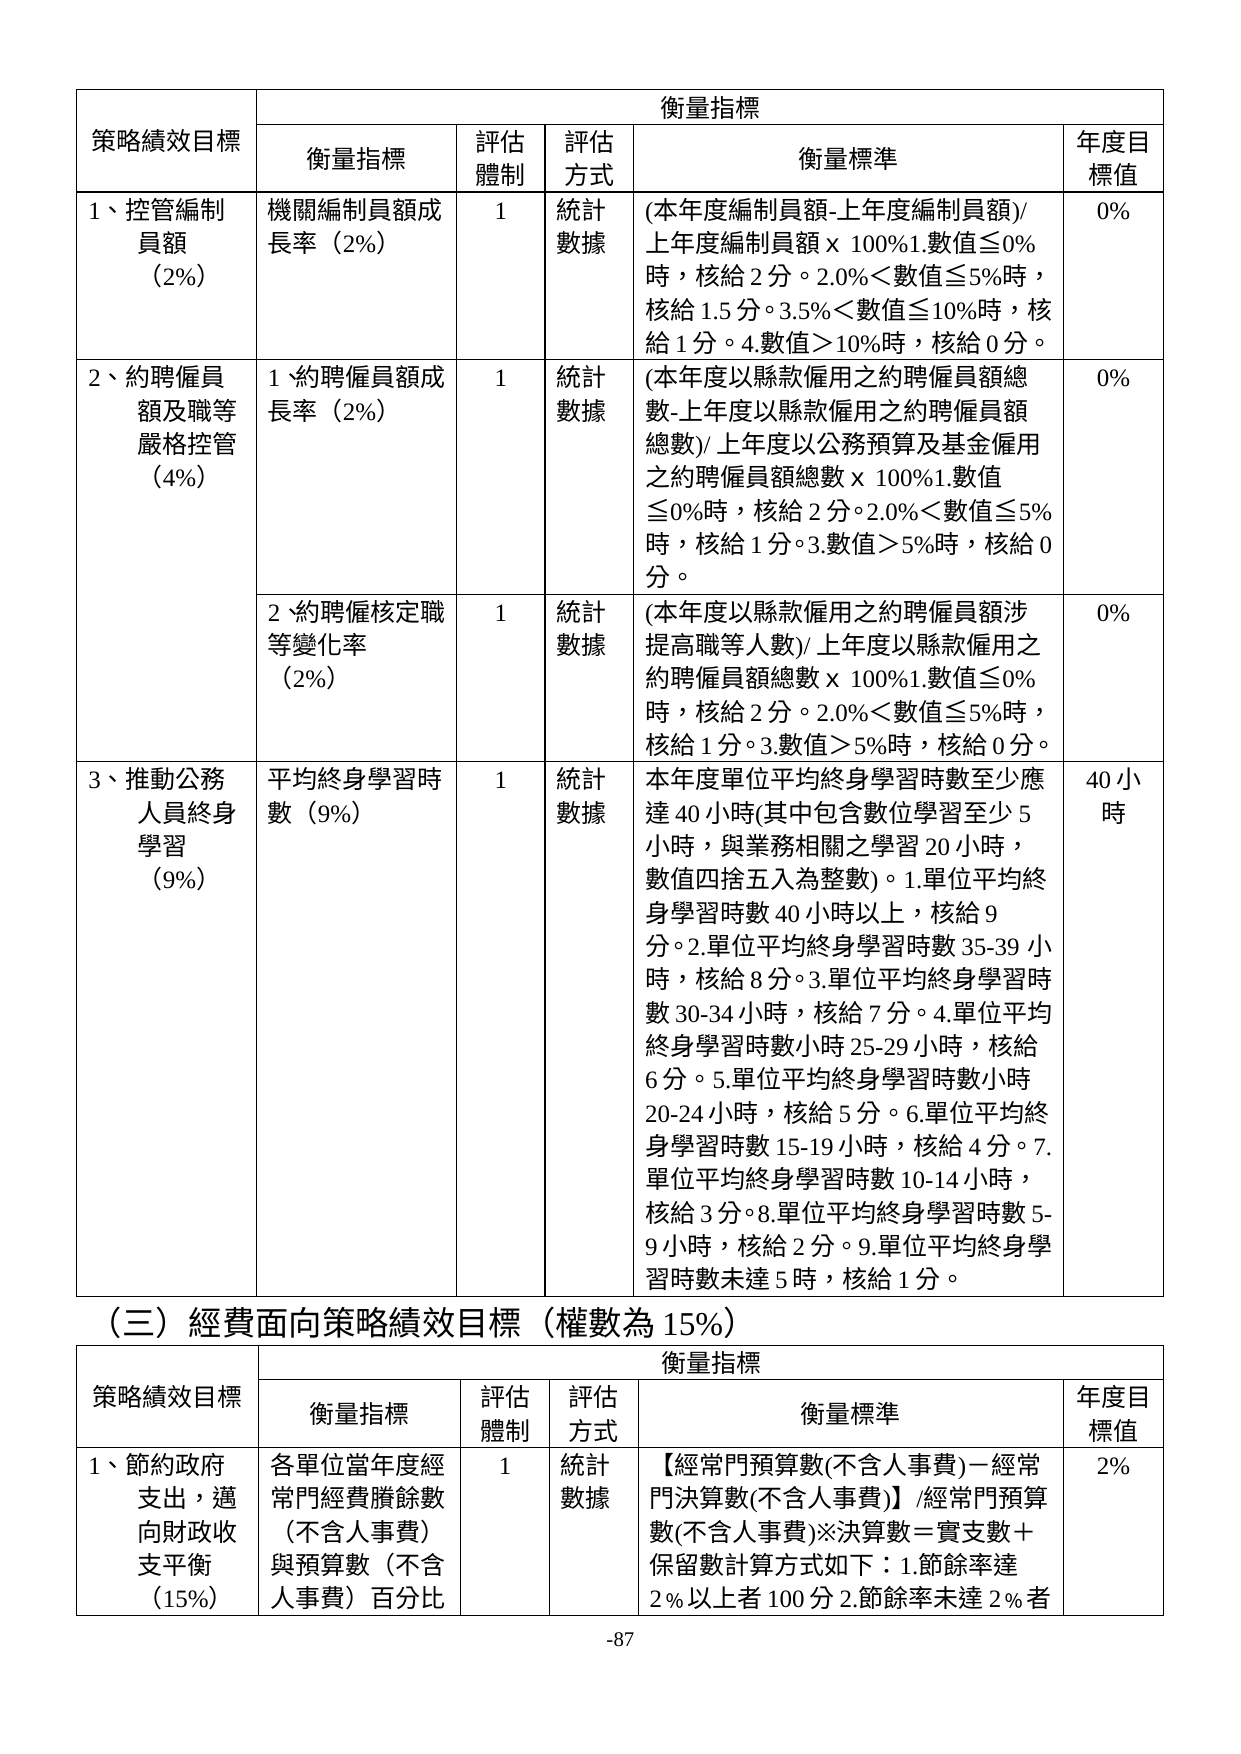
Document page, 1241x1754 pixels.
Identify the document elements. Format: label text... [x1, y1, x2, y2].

table_cell 衡量標準 [639, 1380, 1063, 1447]
table_cell 統計數據 [550, 1448, 638, 1614]
table_header 衡量指標 [259, 1346, 1163, 1379]
table_cell (本年度以縣款僱用之約聘僱員額總數-上年度以縣款僱用之約聘僱員額總數)/ 上年度以公務預算及基金僱用之約聘僱員額總數ｘ100%1.數值≦0%時，核給2分。2.0%＜數值≦5%時，核給1分。3.數值＞5%時，核給0分。 [634, 360, 1063, 593]
table_cell 評估方式 [550, 1380, 638, 1447]
table_cell 機關編制員額成長率（2%） [257, 193, 456, 359]
table_cell 統計數據 [546, 762, 633, 1296]
table_cell 2、約聘僱核定職等變化率（2%） [257, 595, 456, 761]
table_cell 2% [1064, 1448, 1163, 1614]
table_cell 衡量標準 [634, 125, 1063, 191]
table_cell 評估體制 [461, 1380, 549, 1447]
table_cell 1 [457, 762, 544, 1296]
table_cell 各單位當年度經常門經費賸餘數（不含人事費）與預算數（不含人事費）百分比 [259, 1448, 460, 1614]
table_cell 節約政府支出，邁向財政收支平衡（15%） [77, 1448, 258, 1614]
table_cell 【經常門預算數(不含人事費)－經常門決算數(不含人事費)】/經常門預算數(不含人事費)※決算數＝實支數＋保留數計算方式如下：1.節餘率達2﹪以上者100分2.節餘率未達 2﹪者 [639, 1448, 1063, 1614]
table_header 衡量指標 [257, 90, 1163, 124]
table_cell 0% [1064, 595, 1163, 761]
table_cell 1 [461, 1448, 549, 1614]
table_cell 統計數據 [546, 360, 633, 593]
table_cell 0% [1064, 193, 1163, 359]
table_header 策略績效目標 [77, 90, 256, 191]
table_cell 40小時 [1064, 762, 1163, 1296]
table_cell 統計數據 [546, 595, 633, 761]
table_cell 年度目標值 [1064, 125, 1163, 191]
table_cell [77, 594, 256, 761]
table_cell 統計數據 [546, 193, 633, 359]
table_cell 1 [457, 595, 544, 761]
table_header 策略績效目標 [77, 1346, 258, 1447]
table_cell 衡量指標 [257, 125, 456, 191]
table_cell 本年度單位平均終身學習時數至少應達40小時(其中包含數位學習至少5小時，與業務相關之學習20小時，數值四捨五入為整數)。1.單位平均終身學習時數40小時以上，核給9分。2.單位平均終身學習時數35-39小時，核給8分。3.單位平均終身學習時數30-34小時，核給7分。4.單位平均終身學習時數小時25-29小時，核給6分。5.單位平均終身學習時數小時20-24小時，核給5分。6.單位平均終身學習時數15-19小時，核給4分。7.單位平均終身學習時數10-14小時，核給3分。8.單位平均終身學習時數5-9小時，核給2分。9.單位平均終身學習時數未達5時，核給1分。 [634, 762, 1063, 1296]
table_cell 平均終身學習時數（9%） [257, 762, 456, 1296]
table_cell 1 [457, 193, 544, 359]
table_cell 評估體制 [457, 125, 544, 191]
table_cell 評估方式 [546, 125, 633, 191]
table_cell 推動公務人員終身學習（9%） [77, 762, 256, 1296]
table_cell 控管編制員額（2%） [77, 193, 256, 359]
table_cell 年度目標值 [1064, 1380, 1163, 1447]
table_cell 1、約聘僱員額成長率（2%） [257, 360, 456, 593]
table_cell 約聘僱員額及職等嚴格控管（4%） [77, 360, 256, 593]
table_cell (本年度以縣款僱用之約聘僱員額涉提高職等人數)/ 上年度以縣款僱用之約聘僱員額總數ｘ100%1.數值≦0%時，核給2分。2.0%＜數值≦5%時，核給1分。3.數值＞5%時，核給0分。 [634, 595, 1063, 761]
table_cell 衡量指標 [259, 1380, 460, 1447]
table_cell 0% [1064, 360, 1163, 593]
text （三）經費面向策略績效目標（權數為15%） [88, 1297, 1152, 1345]
table_cell (本年度編制員額-上年度編制員額)/ 上年度編制員額ｘ100%1.數值≦0%時，核給2分。2.0%＜數值≦5%時，核給1.5分。3.5%＜數值≦10%時，核給1分。4.數值＞10%時，核給0分。 [634, 193, 1063, 359]
table_cell 1 [457, 360, 544, 593]
